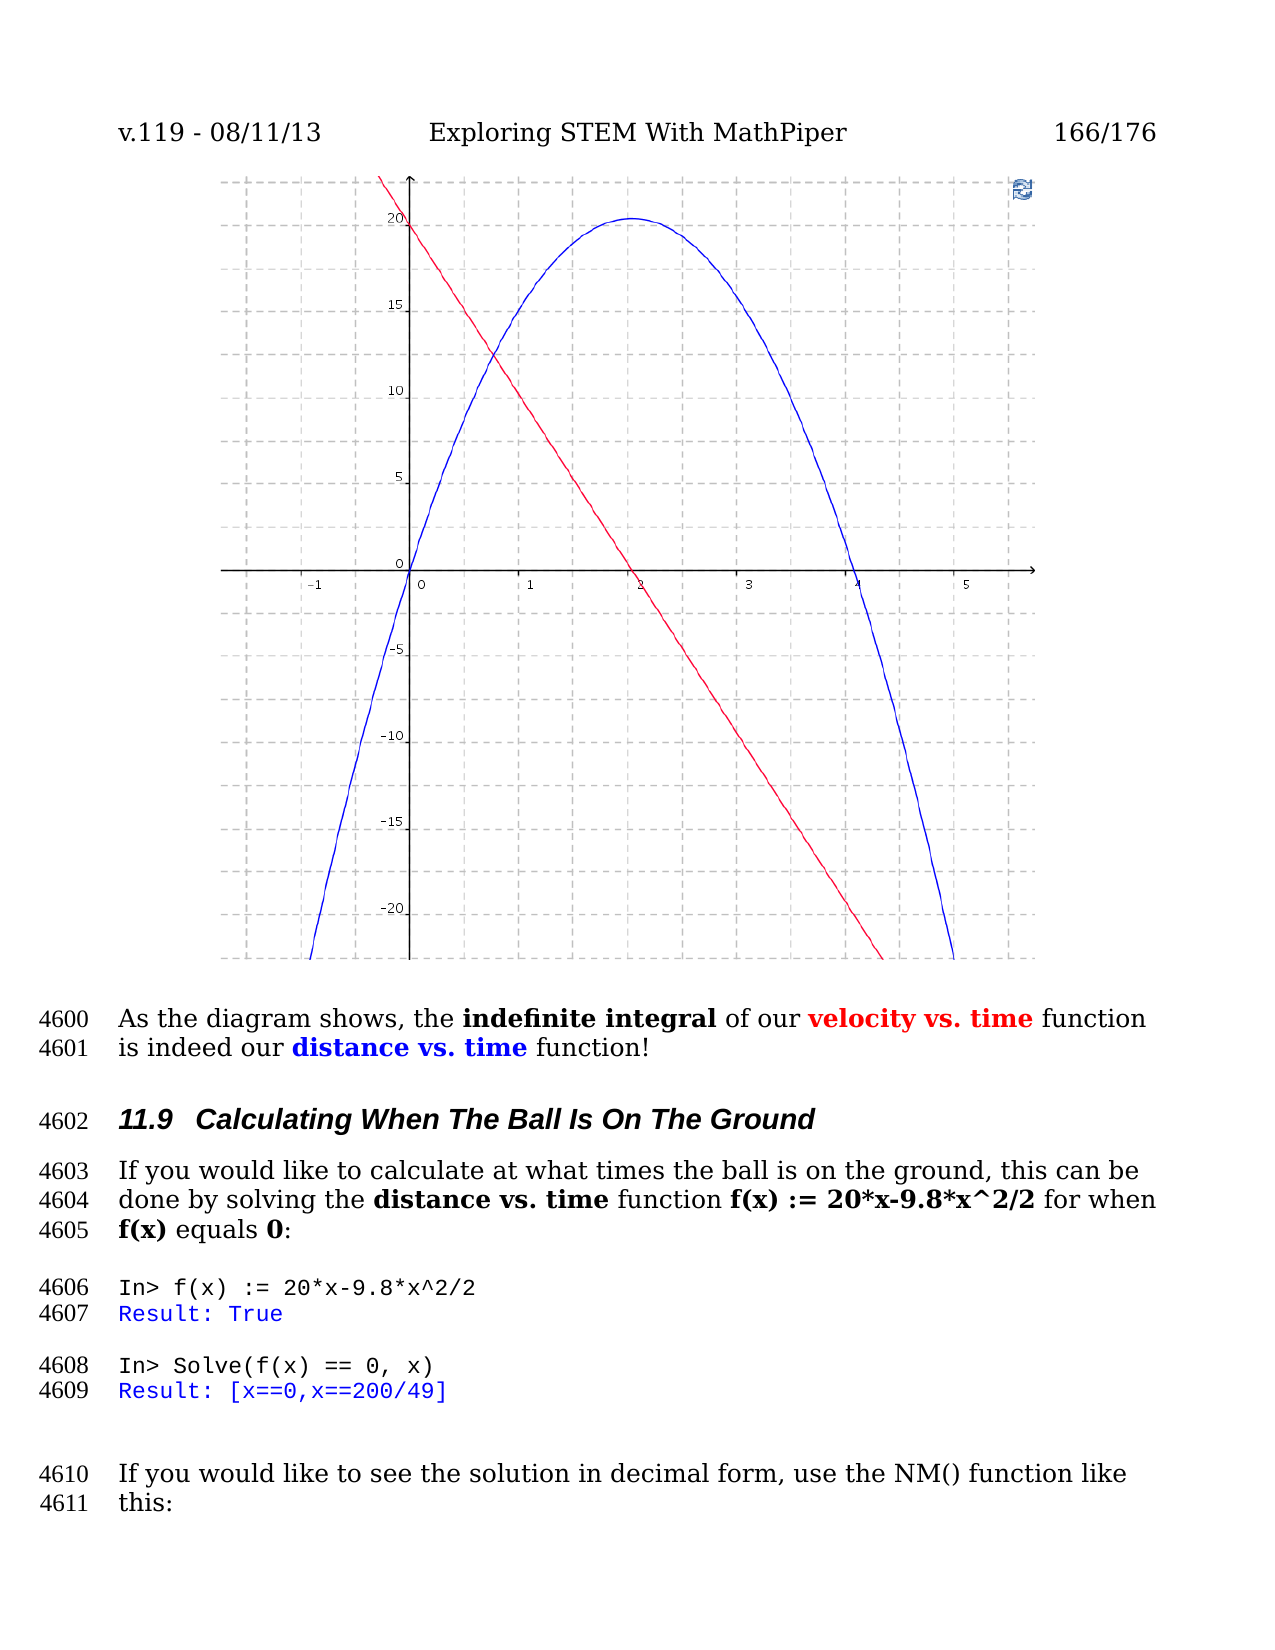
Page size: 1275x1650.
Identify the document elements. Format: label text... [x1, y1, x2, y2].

picture [220, 176, 1035, 960]
text Result: [x==0,x==200/49] [118, 1380, 1157, 1406]
text As the diagram shows, the indefinite integral of our velocity vs. time function is indeed our distance vs. time function! [118, 1004, 1157, 1063]
text In> Solve(f(x) == 0, x) [118, 1354, 1157, 1380]
text In> f(x) := 20*x-9.8*x^2/2 [118, 1276, 1157, 1302]
text Result: True [118, 1302, 1157, 1328]
text If you would like to see the solution in decimal form, use the NM() function like this: [118, 1459, 1157, 1517]
subtitle Calculating When The Ball Is On The Ground [118, 1102, 1157, 1135]
text If you would like to calculate at what times the ball is on the ground, this can be done by solving the distance vs. time function f(x) := 20*x-9.8*x^2/2 for when f(x) equals 0: [118, 1156, 1157, 1244]
